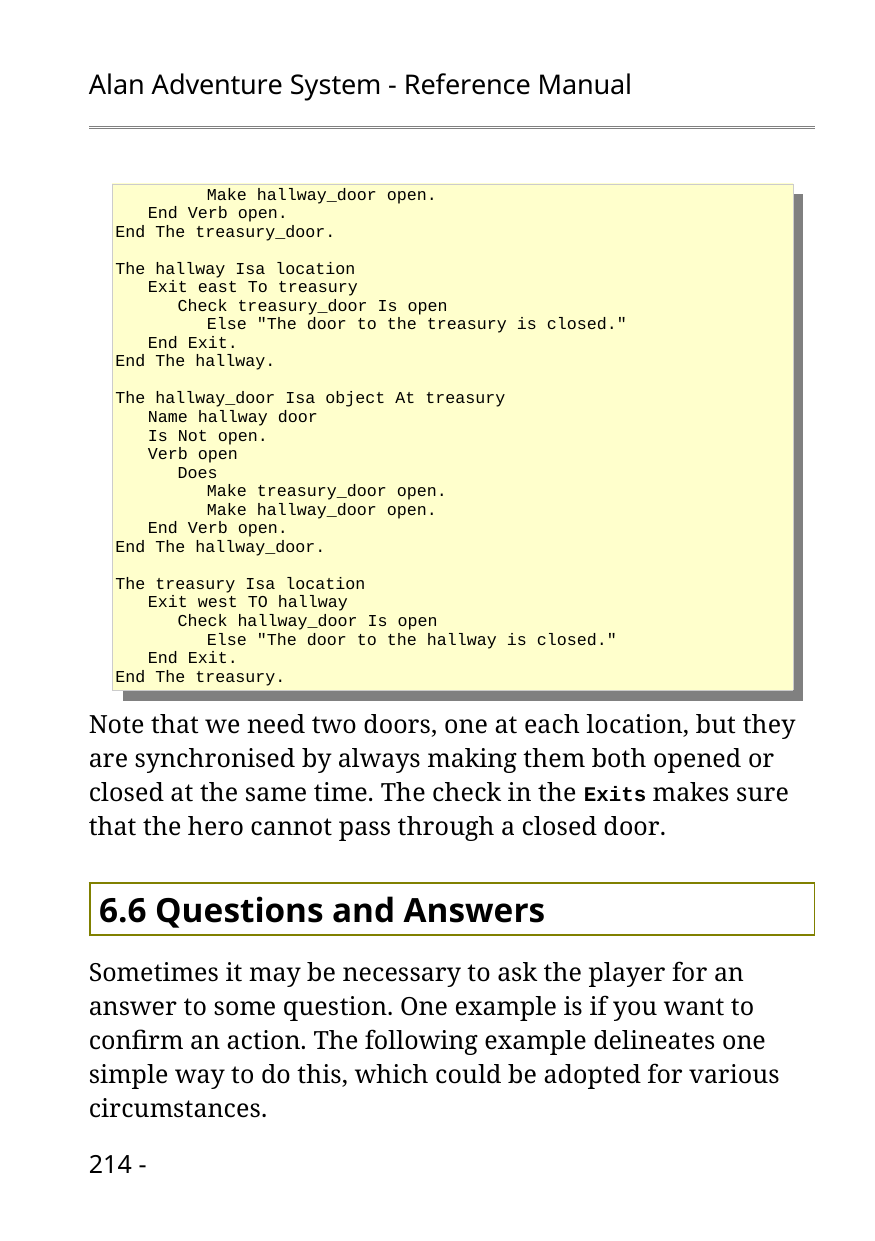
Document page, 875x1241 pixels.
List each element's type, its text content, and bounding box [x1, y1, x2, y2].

text The treasury Isa location Exit west TO hallway Check hallway_door Is open Else "The door to the hallway is closed." End Exit. End The treasury. [113, 573, 793, 690]
text Make hallway_door open. End Verb open. End The treasury_door. [113, 185, 793, 239]
text Name hallway door Is Not open. [113, 406, 793, 443]
text Sometimes it may be necessary to ask the player for an answer to some ques­tion. One example is if you want to confirm an action. The following example delineates one simple way to do this, which could be adopted for various cir­cumstances. [88, 955, 815, 1125]
subtitle Questions and Answers [91, 884, 814, 934]
text The hallway Isa location Exit east To treasury Check treasury_door Is open Else "The door to the treasury is closed." End Exit. End The hallway. [113, 258, 793, 369]
text Verb open Does Make treasury_door open. Make hallway_door open. End Verb open. End The hallway_door. [113, 443, 793, 554]
text The hallway_door Isa object At treasury [113, 387, 793, 406]
text Note that we need two doors, one at each location, but they are synchronised by always making them both opened or closed at the same time. The check in the Exits makes sure that the hero cannot pass through a closed door. [88, 707, 815, 843]
